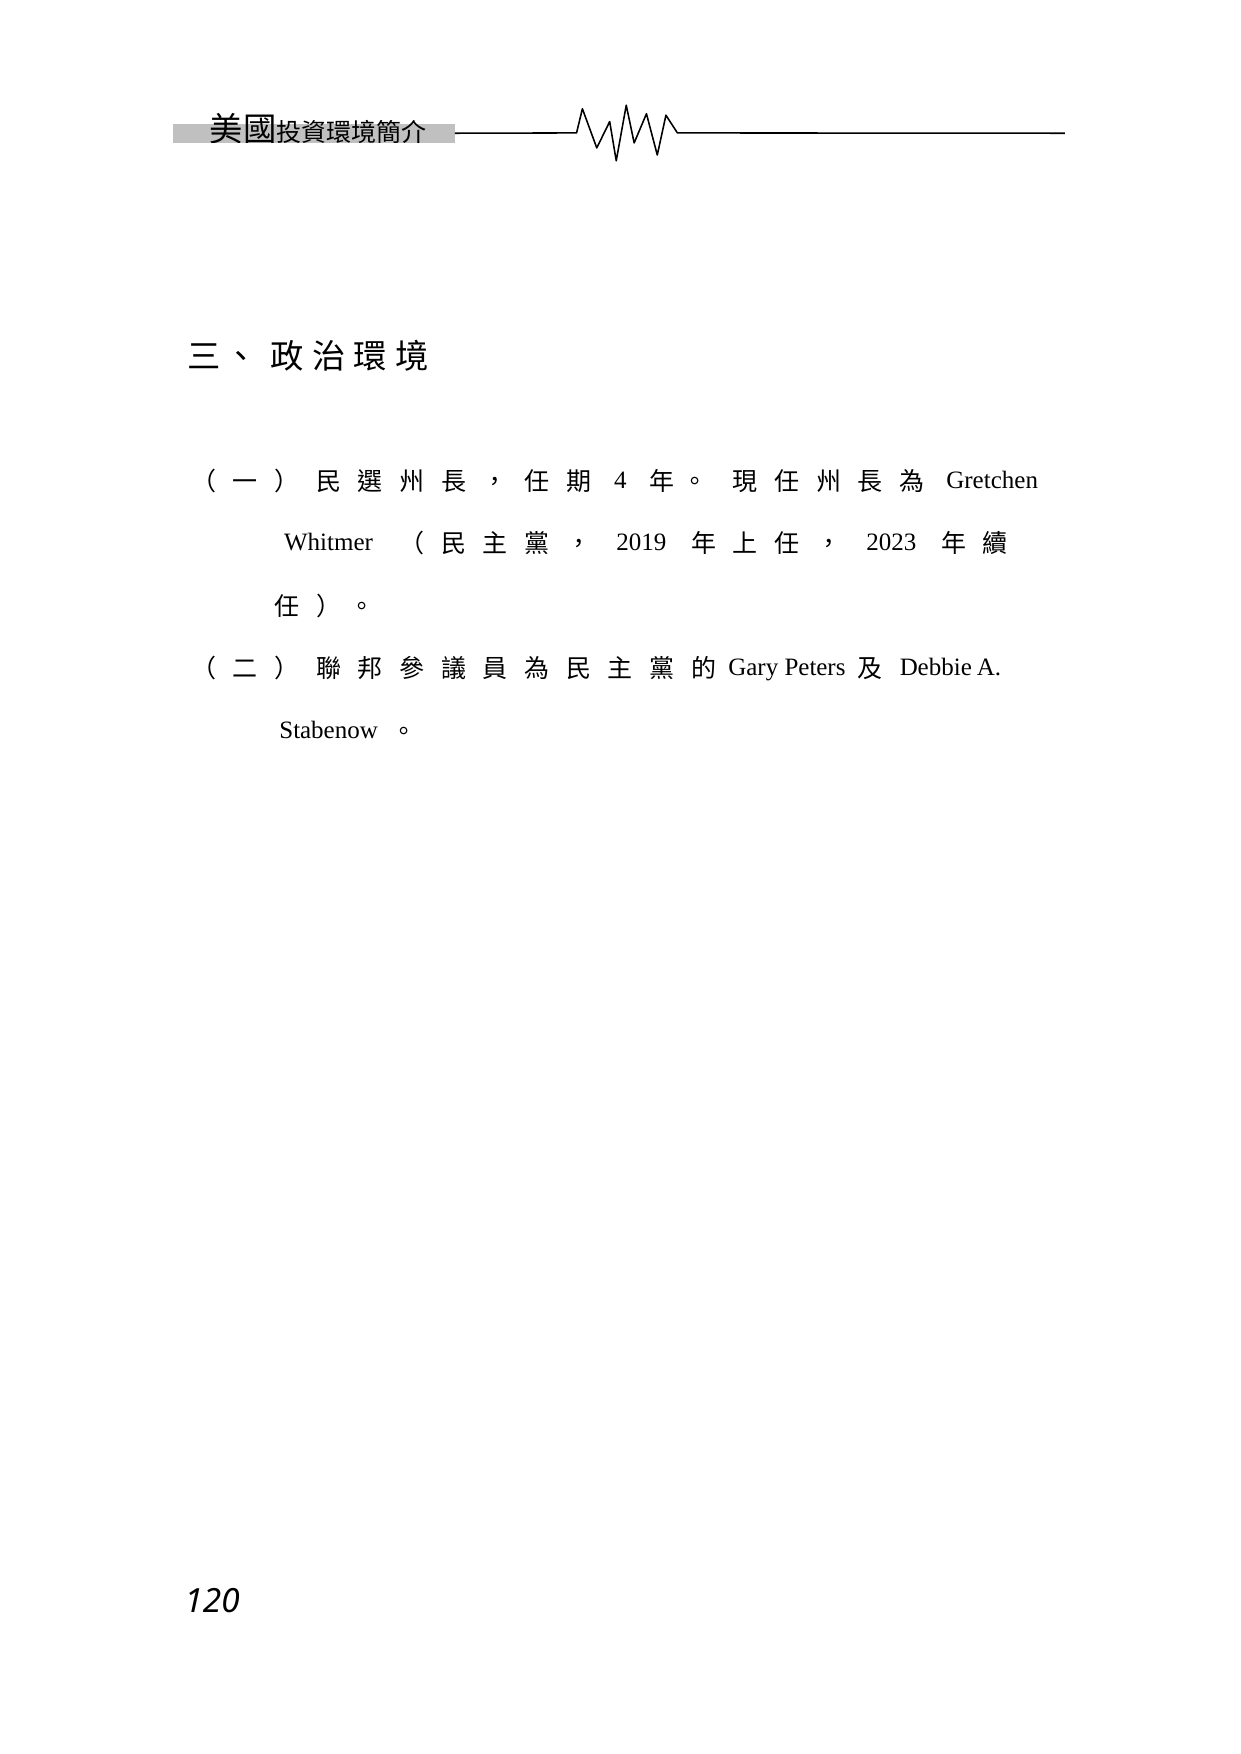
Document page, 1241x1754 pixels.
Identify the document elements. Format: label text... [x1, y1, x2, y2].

text （二）聯邦參議員為民主黨的Gary Peters及Debbie A. Stabenow。 [183, 625, 1058, 750]
text （一）民選州長，任期4年。現任州長為Gretchen Whitmer（民主黨，2019年上任，2023年續任）。 [183, 438, 1058, 625]
text 三、政治環境 [183, 313, 1058, 375]
